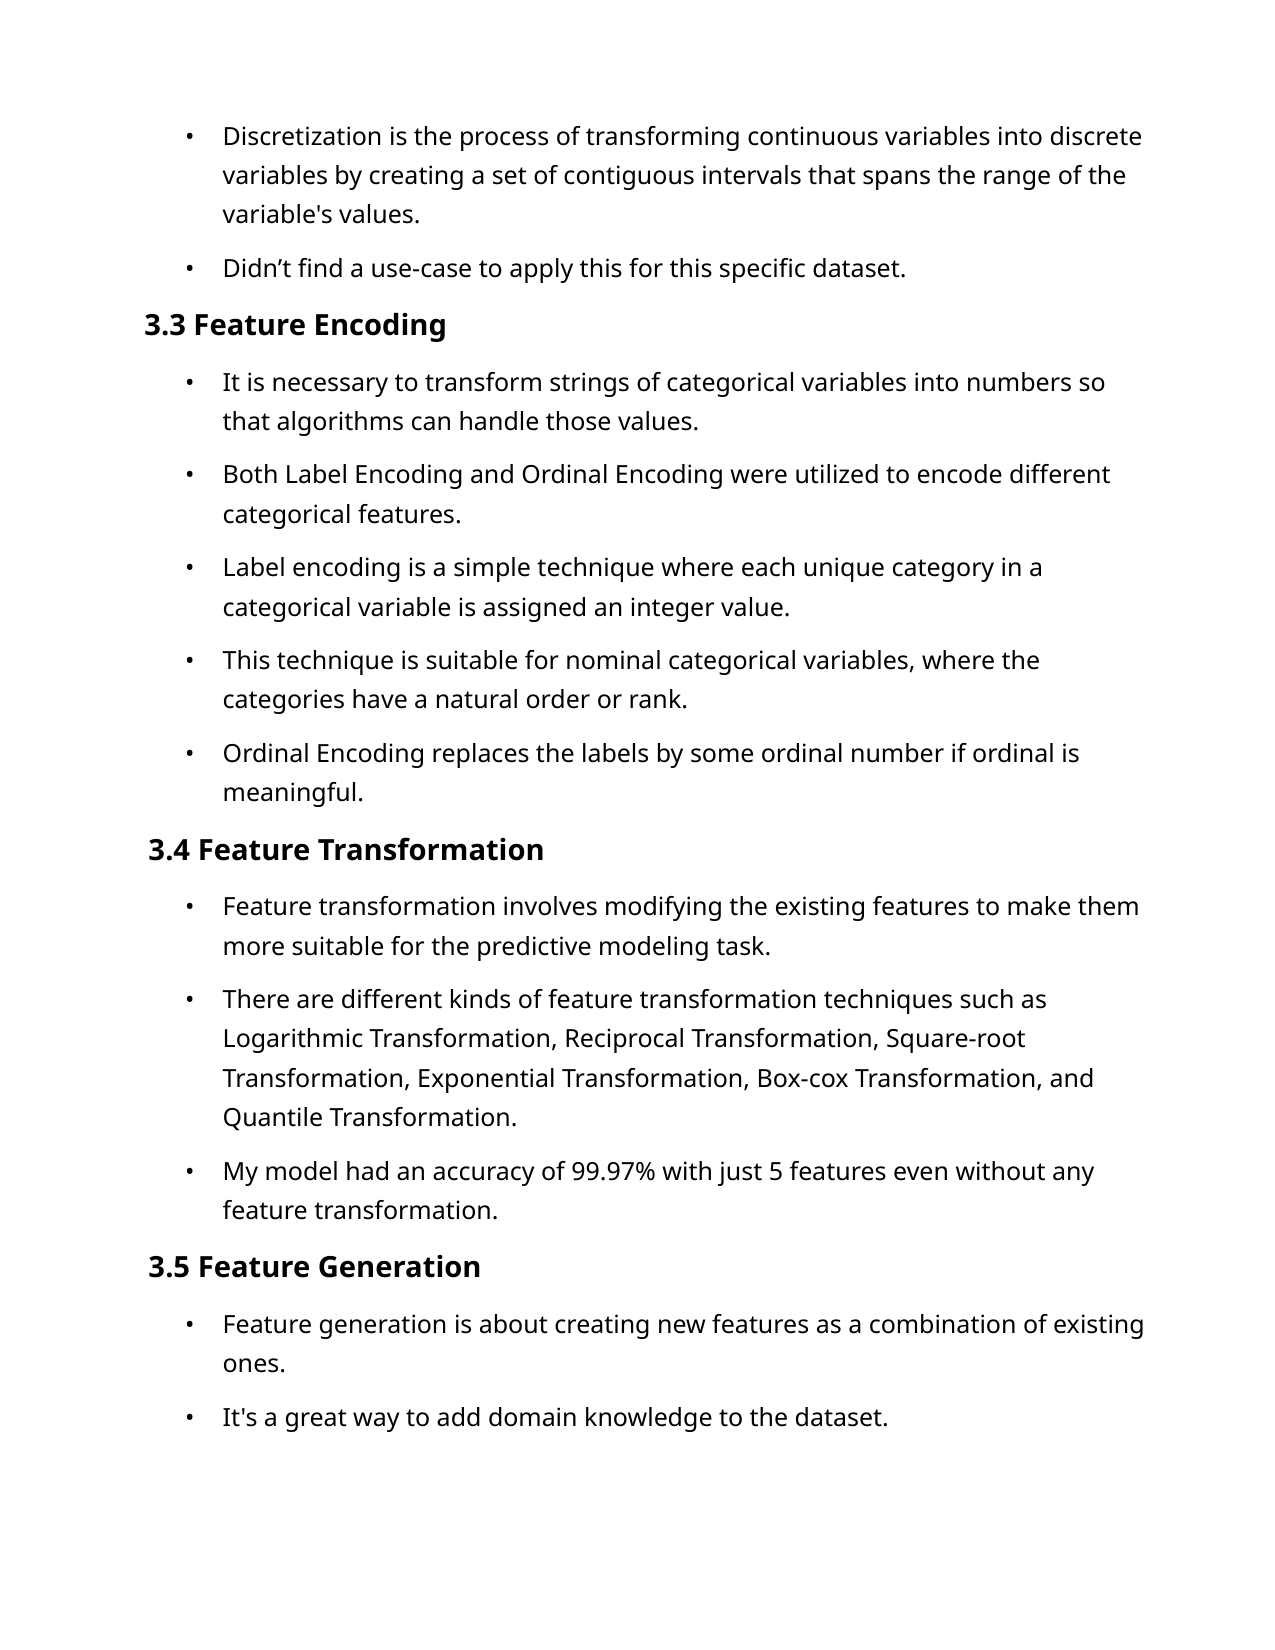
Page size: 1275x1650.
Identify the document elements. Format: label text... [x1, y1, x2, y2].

list Didn’t find a use-case to apply this for this specific dataset. [185, 250, 1157, 284]
text 3.3 Feature Encoding [118, 304, 1157, 344]
list Label encoding is a simple technique where each unique category in a categorical variable is assigned an integer value. [185, 550, 1157, 623]
list Feature transformation involves modifying the existing features to make them more suitable for the predictive modeling task. [185, 889, 1157, 962]
list Discretization is the process of transforming continuous variables into discrete variables by creating a set of contiguous intervals that spans the range of the variable's values. [185, 118, 1157, 231]
list It is necessary to transform strings of categorical variables into numbers so that algorithms can handle those values. [185, 364, 1157, 437]
list There are different kinds of feature transformation techniques such as Logarithmic Transformation, Reciprocal Transformation, Square-root Transformation, Exponential Transformation, Box-cox Transformation, and Quantile Transformation. [185, 982, 1157, 1133]
list My model had an accuracy of 99.97% with just 5 features even without any feature transformation. [185, 1153, 1157, 1226]
text 3.5 Feature Generation [118, 1246, 1157, 1286]
list Ordinal Encoding replaces the labels by some ordinal number if ordinal is meaningful. [185, 736, 1157, 809]
list Both Label Encoding and Ordinal Encoding were utilized to encode different categorical features. [185, 457, 1157, 530]
text 3.4 Feature Transformation [118, 829, 1157, 868]
list Feature generation is about creating new features as a combination of existing ones. [185, 1306, 1157, 1379]
list This technique is suitable for nominal categorical variables, where the categories have a natural order or rank. [185, 643, 1157, 716]
list It's a great way to add domain knowledge to the dataset. [185, 1399, 1157, 1433]
